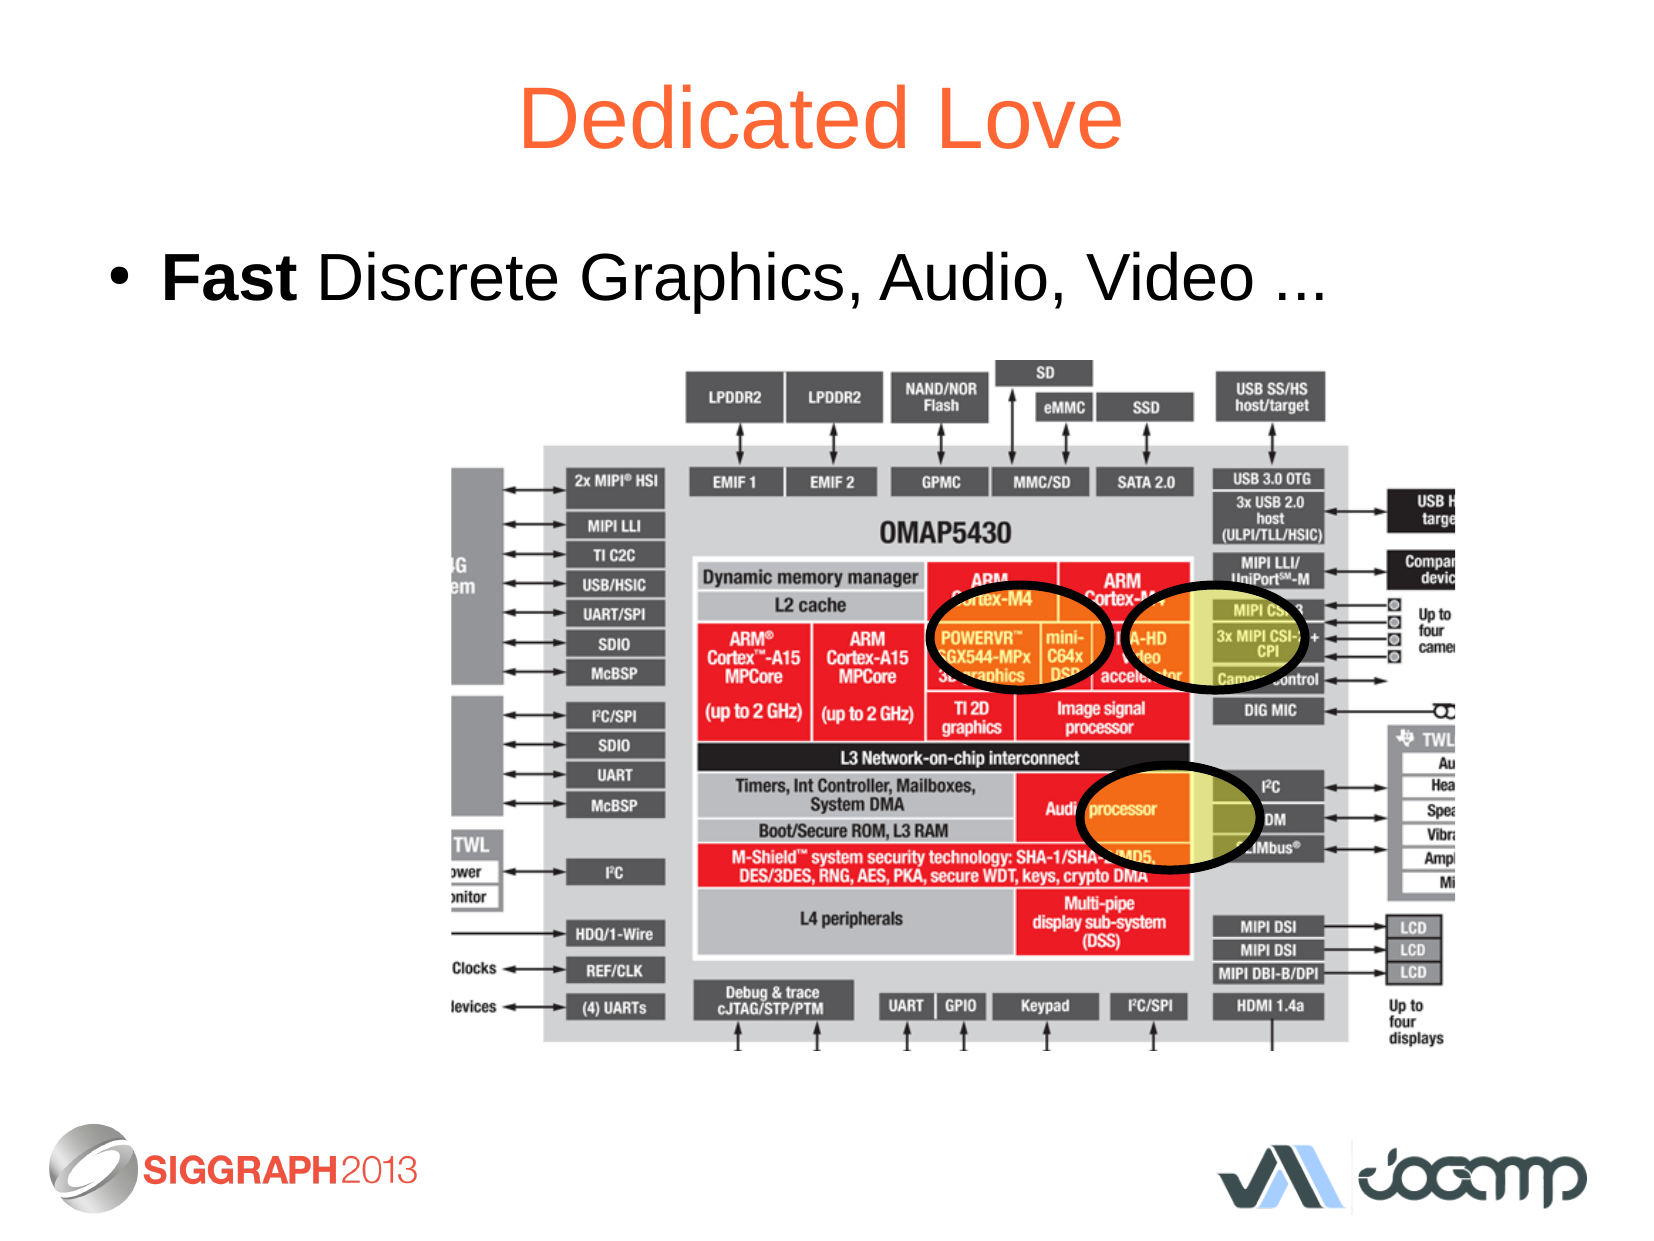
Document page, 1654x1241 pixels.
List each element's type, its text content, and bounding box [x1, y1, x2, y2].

picture [45, 1122, 421, 1215]
text_box [930, 585, 1111, 691]
picture [451, 360, 1456, 1051]
text_box [1125, 585, 1306, 691]
title Dedicated Love [68, 49, 1576, 188]
list Fast Discrete Graphics, Audio, Video ... [89, 240, 1546, 960]
picture [1215, 1139, 1587, 1215]
text_box [1080, 765, 1261, 871]
